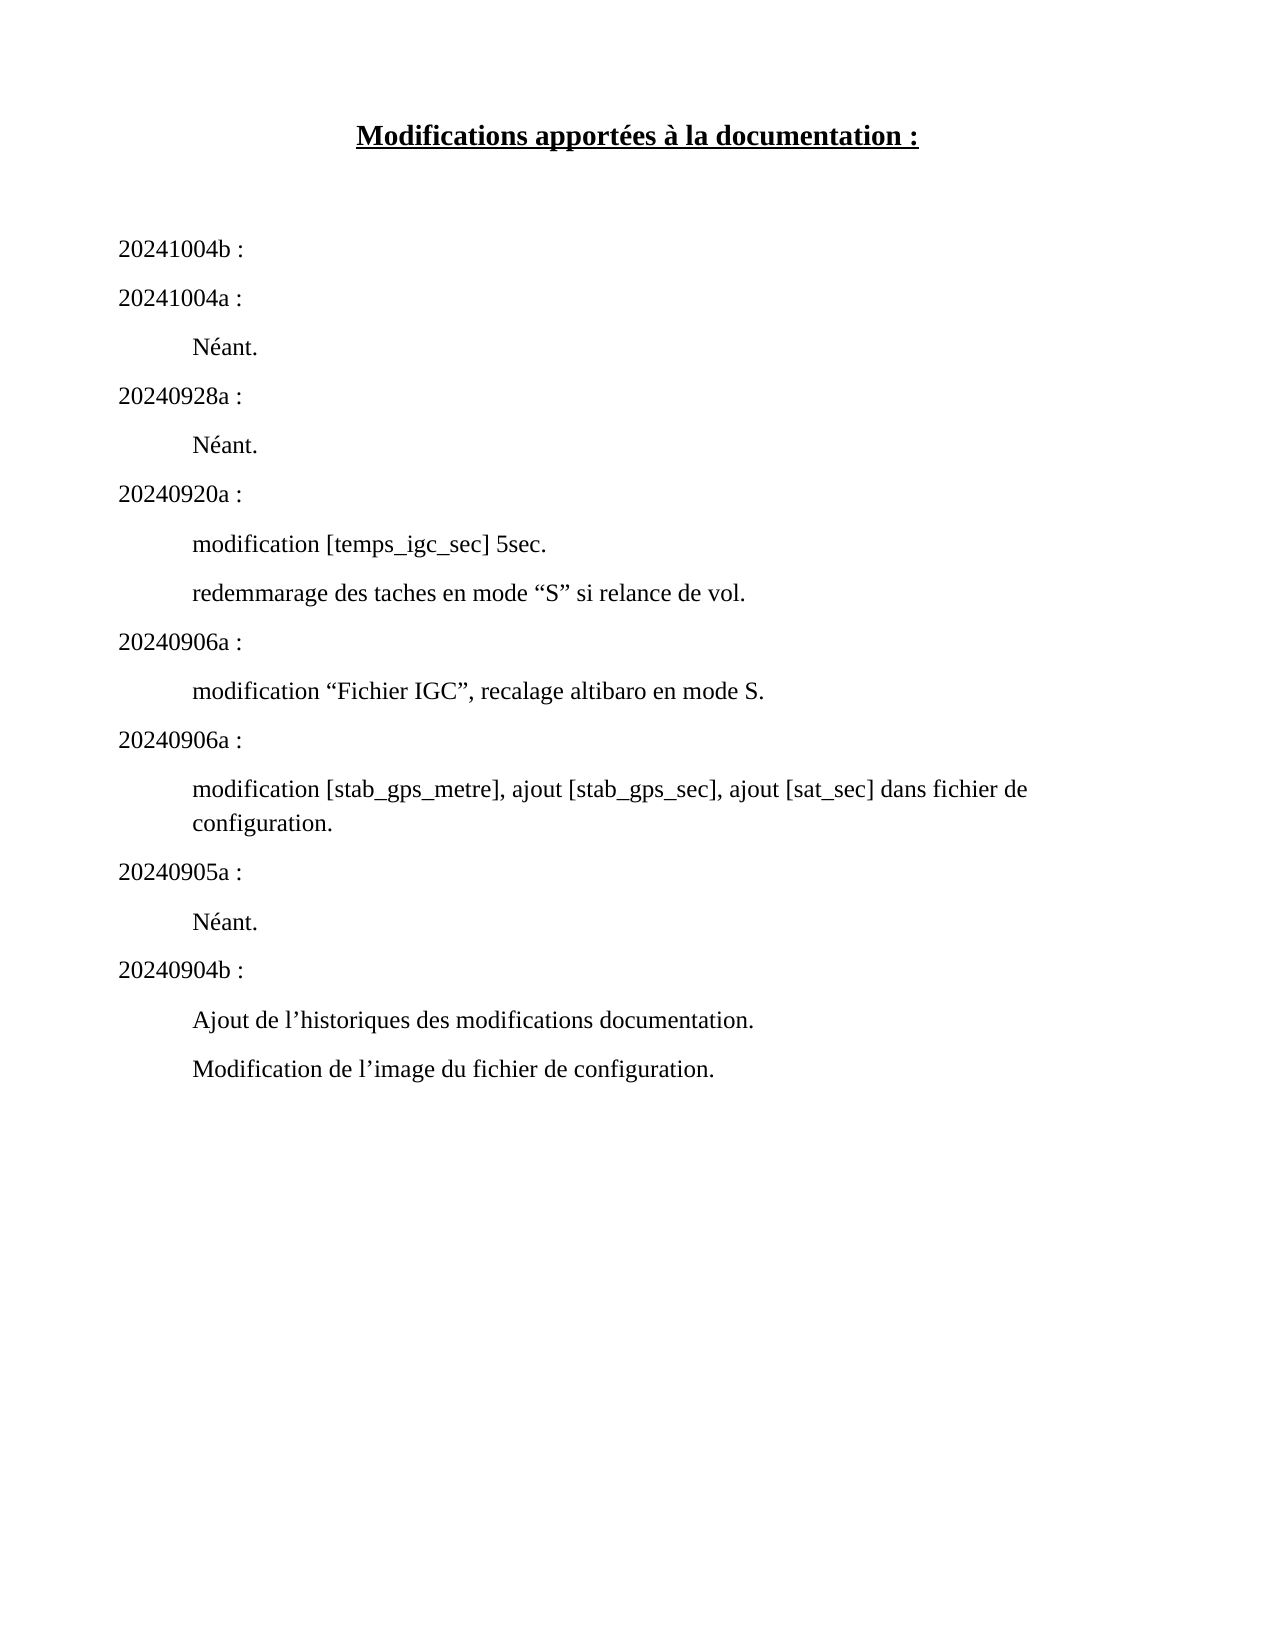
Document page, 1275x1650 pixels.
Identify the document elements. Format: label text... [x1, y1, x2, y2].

text 20240928a : [118, 381, 1157, 410]
text Néant. [118, 907, 1157, 935]
text 20240906a : [118, 725, 1157, 754]
text modification [stab_gps_metre], ajout [stab_gps_sec], ajout [sat_sec] dans fichier de configuration. [118, 774, 1157, 837]
text 20240905a : [118, 857, 1157, 886]
text Modification de l’image du fichier de configuration. [118, 1054, 1157, 1082]
text Modifications apportées à la documentation : [118, 118, 1157, 152]
text Néant. [118, 431, 1157, 459]
text 20241004a : [118, 283, 1157, 312]
text 20240904b : [118, 956, 1157, 984]
text 20241004b : [118, 234, 1157, 263]
text Ajout de l’historiques des modifications documentation. [118, 1005, 1157, 1033]
text Néant. [118, 332, 1157, 361]
text 20240920a : [118, 479, 1157, 508]
text modification [temps_igc_sec] 5sec. [118, 529, 1157, 557]
text 20240906a : [118, 627, 1157, 656]
text modification “Fichier IGC”, recalage altibaro en mode S. [118, 676, 1157, 704]
text redemmarage des taches en mode “S” si relance de vol. [118, 578, 1157, 606]
